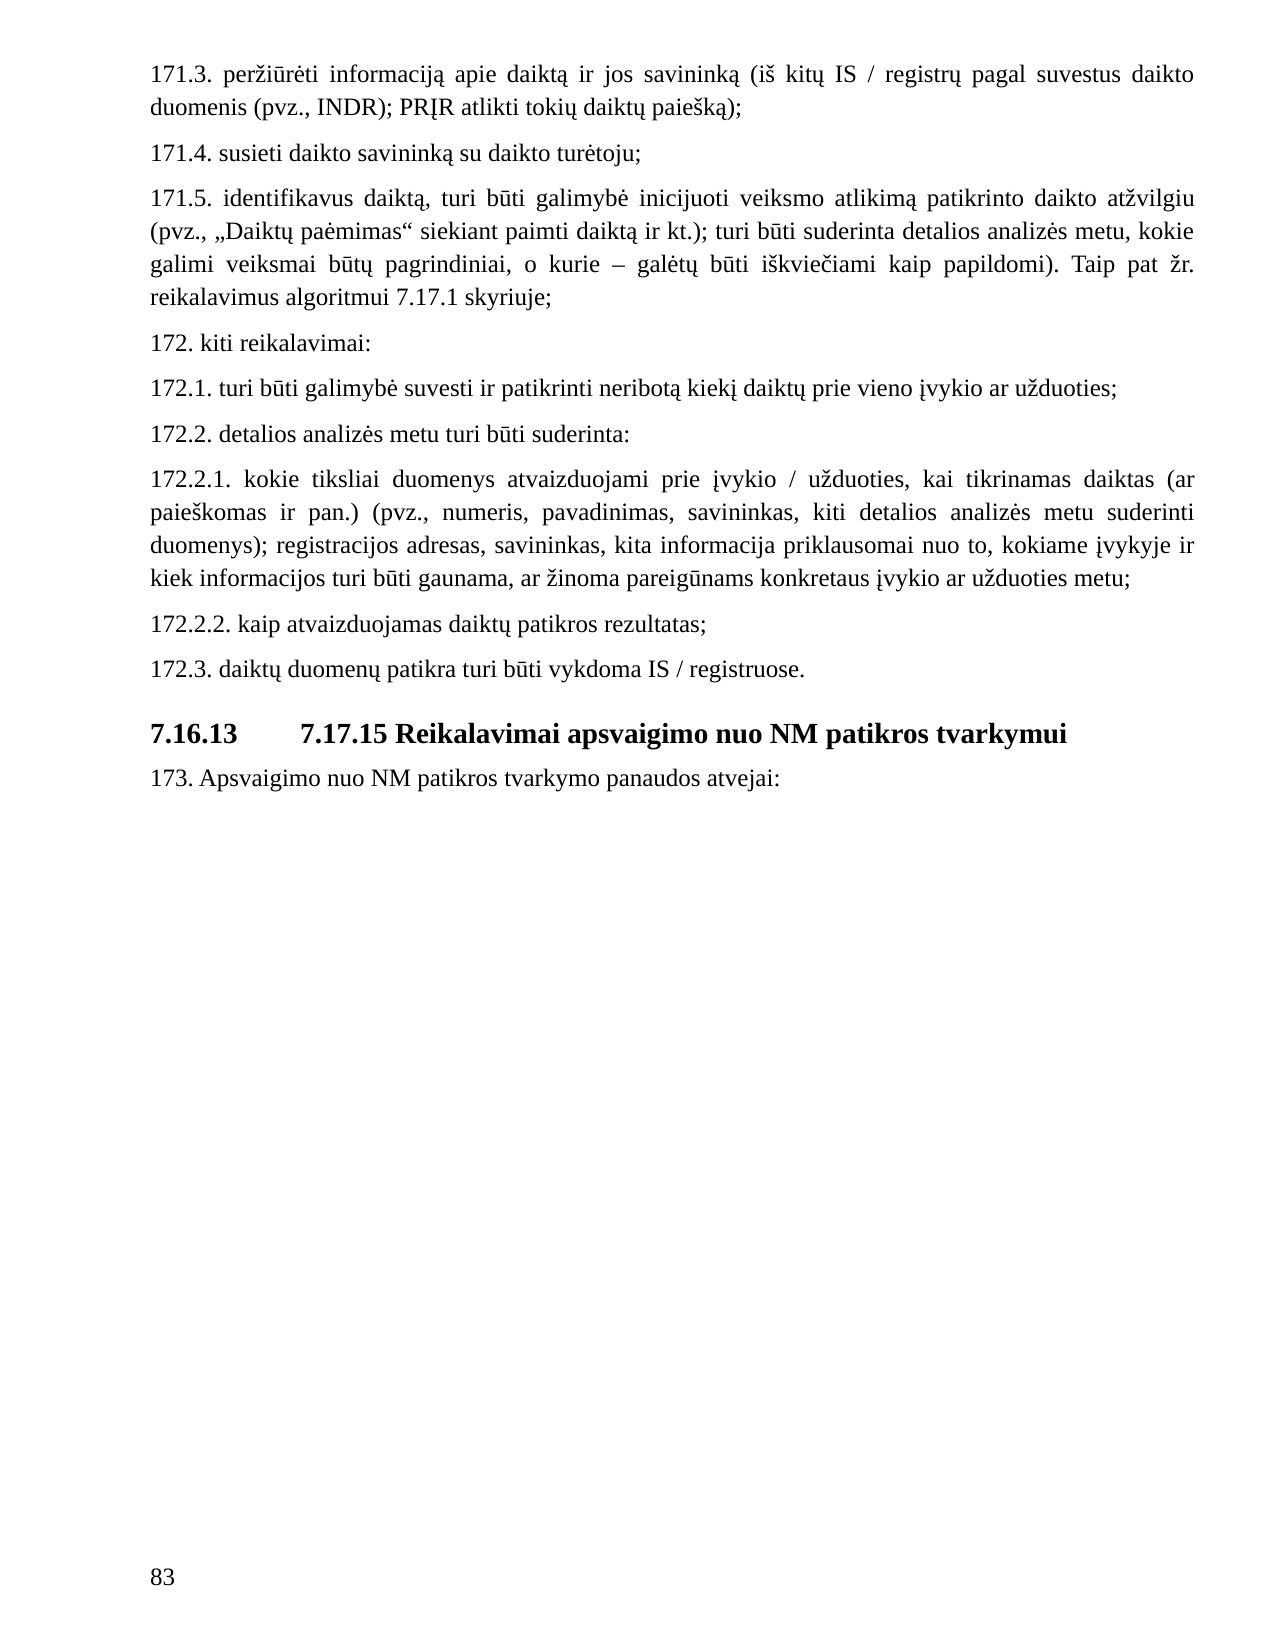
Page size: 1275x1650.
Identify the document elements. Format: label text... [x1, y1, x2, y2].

text 172.1. turi būti galimybė suvesti ir patikrinti neribotą kiekį daiktų prie vieno įvykio ar užduoties; [150, 373, 1196, 402]
text 172.2. detalios analizės metu turi būti suderinta: [150, 419, 1196, 447]
text 172. kiti reikalavimai: [150, 328, 1196, 356]
text 173. Apsvaigimo nuo NM patikros tvarkymo panaudos atvejai: [150, 763, 1196, 792]
subtitle 7.17.15 Reikalavimai apsvaigimo nuo NM patikros tvarkymui [150, 717, 1196, 750]
text 171.3. peržiūrėti informaciją apie daiktą ir jos savininką (iš kitų IS / registrų pagal suvestus daikto duomenis (pvz., INDR); PRĮR atlikti tokių daiktų paiešką); [150, 59, 1196, 121]
text 172.3. daiktų duomenų patikra turi būti vykdoma IS / registruose. [150, 654, 1196, 683]
text 171.4. susieti daikto savininką su daikto turėtoju; [150, 138, 1196, 166]
text 171.5. identifikavus daiktą, turi būti galimybė inicijuoti veiksmo atlikimą patikrinto daikto atžvilgiu (pvz., „Daiktų paėmimas“ siekiant paimti daiktą ir kt.); turi būti suderinta detalios analizės metu, kokie galimi veiksmai būtų pagrindiniai, o kurie – galėtų būti iškviečiami kaip papildomi). Taip pat žr. reikalavimus algoritmui 7.17.1 skyriuje; [150, 183, 1196, 311]
text 172.2.2. kaip atvaizduojamas daiktų patikros rezultatas; [150, 609, 1196, 638]
text 172.2.1. kokie tiksliai duomenys atvaizduojami prie įvykio / užduoties, kai tikrinamas daiktas (ar paieškomas ir pan.) (pvz., numeris, pavadinimas, savininkas, kiti detalios analizės metu suderinti duomenys); registracijos adresas, savininkas, kita informacija priklausomai nuo to, kokiame įvykyje ir kiek informacijos turi būti gaunama, ar žinoma pareigūnams konkretaus įvykio ar užduoties metu; [150, 464, 1196, 592]
